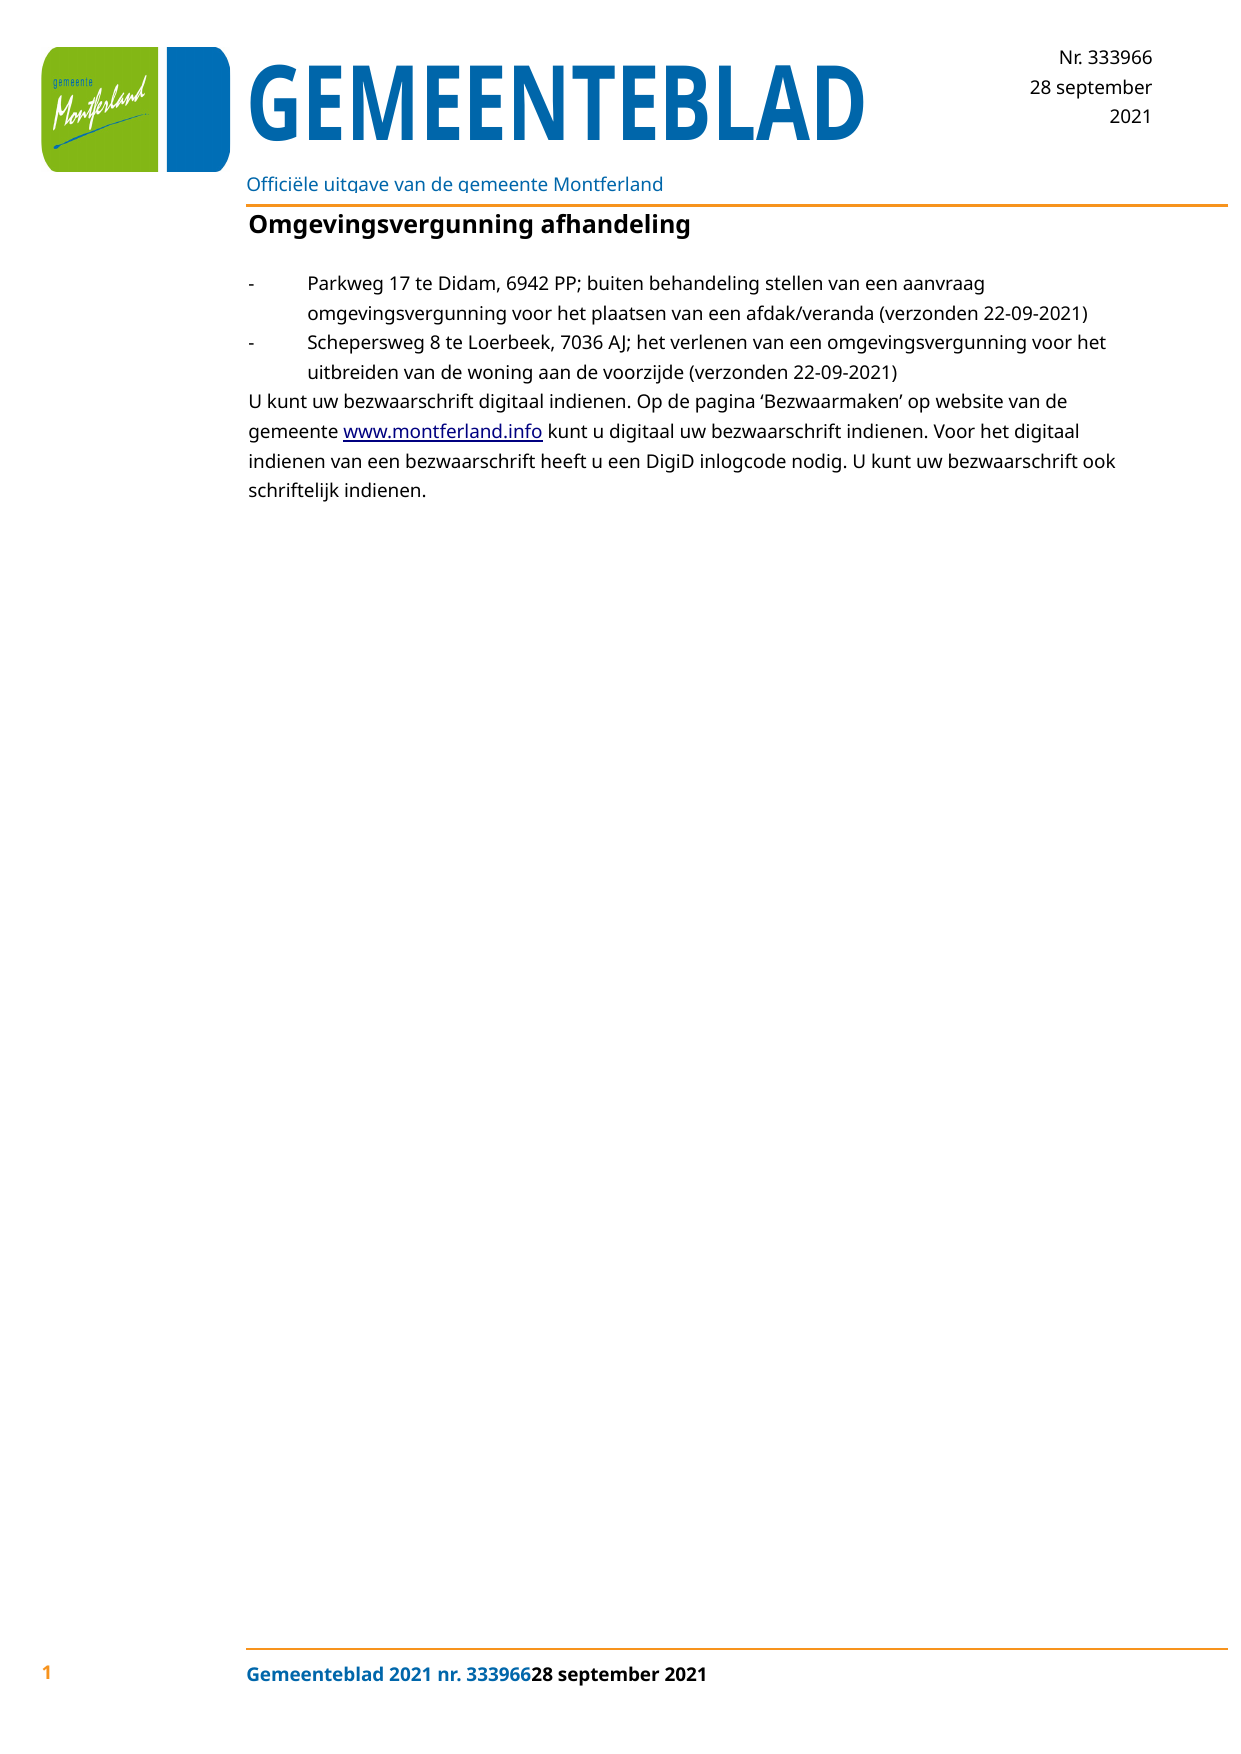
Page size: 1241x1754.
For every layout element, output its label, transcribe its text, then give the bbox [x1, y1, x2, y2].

picture [41, 47, 231, 172]
text U kunt uw bezwaarschrift digitaal indienen. Op de pagina ‘Bezwaarmaken’ op website van de gemeente www.montferland.info kunt u digitaal uw bezwaarschrift indienen. Voor het digitaal indienen van een bezwaarschrift heeft u een DigiD inlogcode nodig. U kunt uw bezwaarschrift ook schriftelijk indienen. [248, 389, 1152, 503]
list Parkweg 17 te Didam, 6942 PP; buiten behandeling stellen van een aanvraag omgevingsvergunning voor het plaatsen van een afdak/veranda (verzonden 22-09-2021) [248, 270, 1152, 326]
text Omgevingsvergunning afhandeling [248, 207, 1152, 241]
list Schepersweg 8 te Loerbeek, 7036 AJ; het verlenen van een omgevingsvergunning voor het uitbreiden van de woning aan de voorzijde (verzonden 22-09-2021) [248, 329, 1152, 385]
